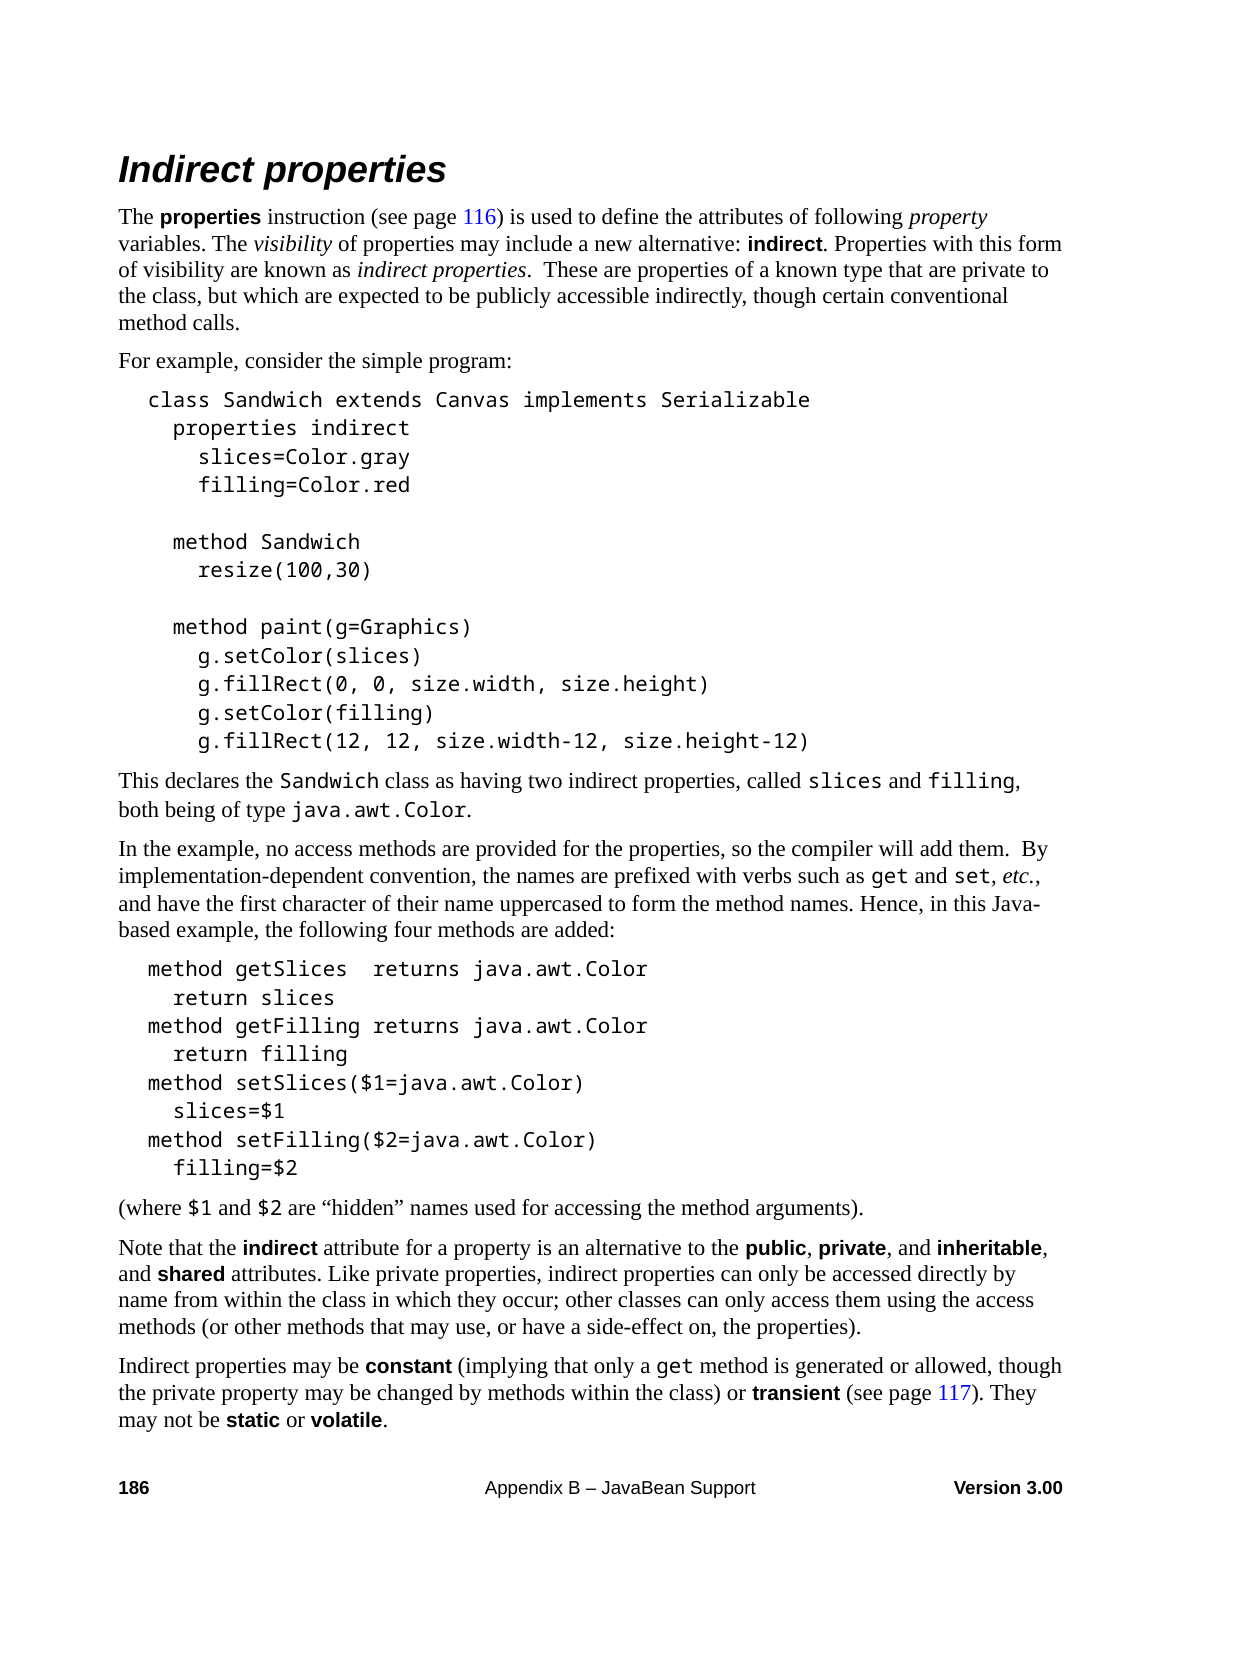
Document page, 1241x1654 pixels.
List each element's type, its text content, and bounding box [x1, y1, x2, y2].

text class Sandwich extends Canvas implements Serializable properties indirect slices=Color.gray filling=Color.red method Sandwich resize(100,30) method paint(g=Graphics) g.setColor(slices) g.fillRect(0, 0, size.width, size.height) g.setColor(filling) g.fillRect(12, 12, size.width-12, size.height-12) [148, 385, 1063, 754]
text (where $1 and $2 are “hidden” names used for accessing the method arguments). [118, 1193, 1063, 1222]
text This declares the Sandwich class as having two indirect properties, called slices and filling, both being of type java.awt.Color. [118, 766, 1063, 823]
text In the example, no access methods are provided for the properties, so the compiler will add them. By implementation-dependent convention, the names are prefixed with verbs such as get and set, etc., and have the first character of their name uppercased to form the method names. Hence, in this Java-based example, the following four methods are added: [118, 835, 1063, 942]
text method getSlices returns java.awt.Color return slices method getFilling returns java.awt.Color return filling method setSlices($1=java.awt.Color) slices=$1 method setFilling($2=java.awt.Color) filling=$2 [148, 954, 1063, 1182]
subtitle Indirect properties [118, 148, 1063, 191]
text For example, consider the simple program: [118, 347, 1063, 373]
text Note that the indirect attribute for a property is an alternative to the public, private, and inheritable, and shared attributes. Like private properties, indirect properties can only be accessed directly by name from within the class in which they occur; other classes can only access them using the access methods (or other methods that may use, or have a side-effect on, the properties). [118, 1234, 1063, 1339]
text The properties instruction (see page 111) is used to define the attributes of following property variables. The visibility of properties may include a new alternative: indirect. Properties with this form of visibility are known as indirect properties. These are properties of a known type that are private to the class, but which are expected to be publicly accessible indirectly, though certain conventional method calls. [118, 203, 1063, 335]
text Indirect properties may be constant (implying that only a get method is generated or allowed, though the private property may be changed by methods within the class) or transient (see page 112). They may not be static or volatile. [118, 1351, 1063, 1432]
